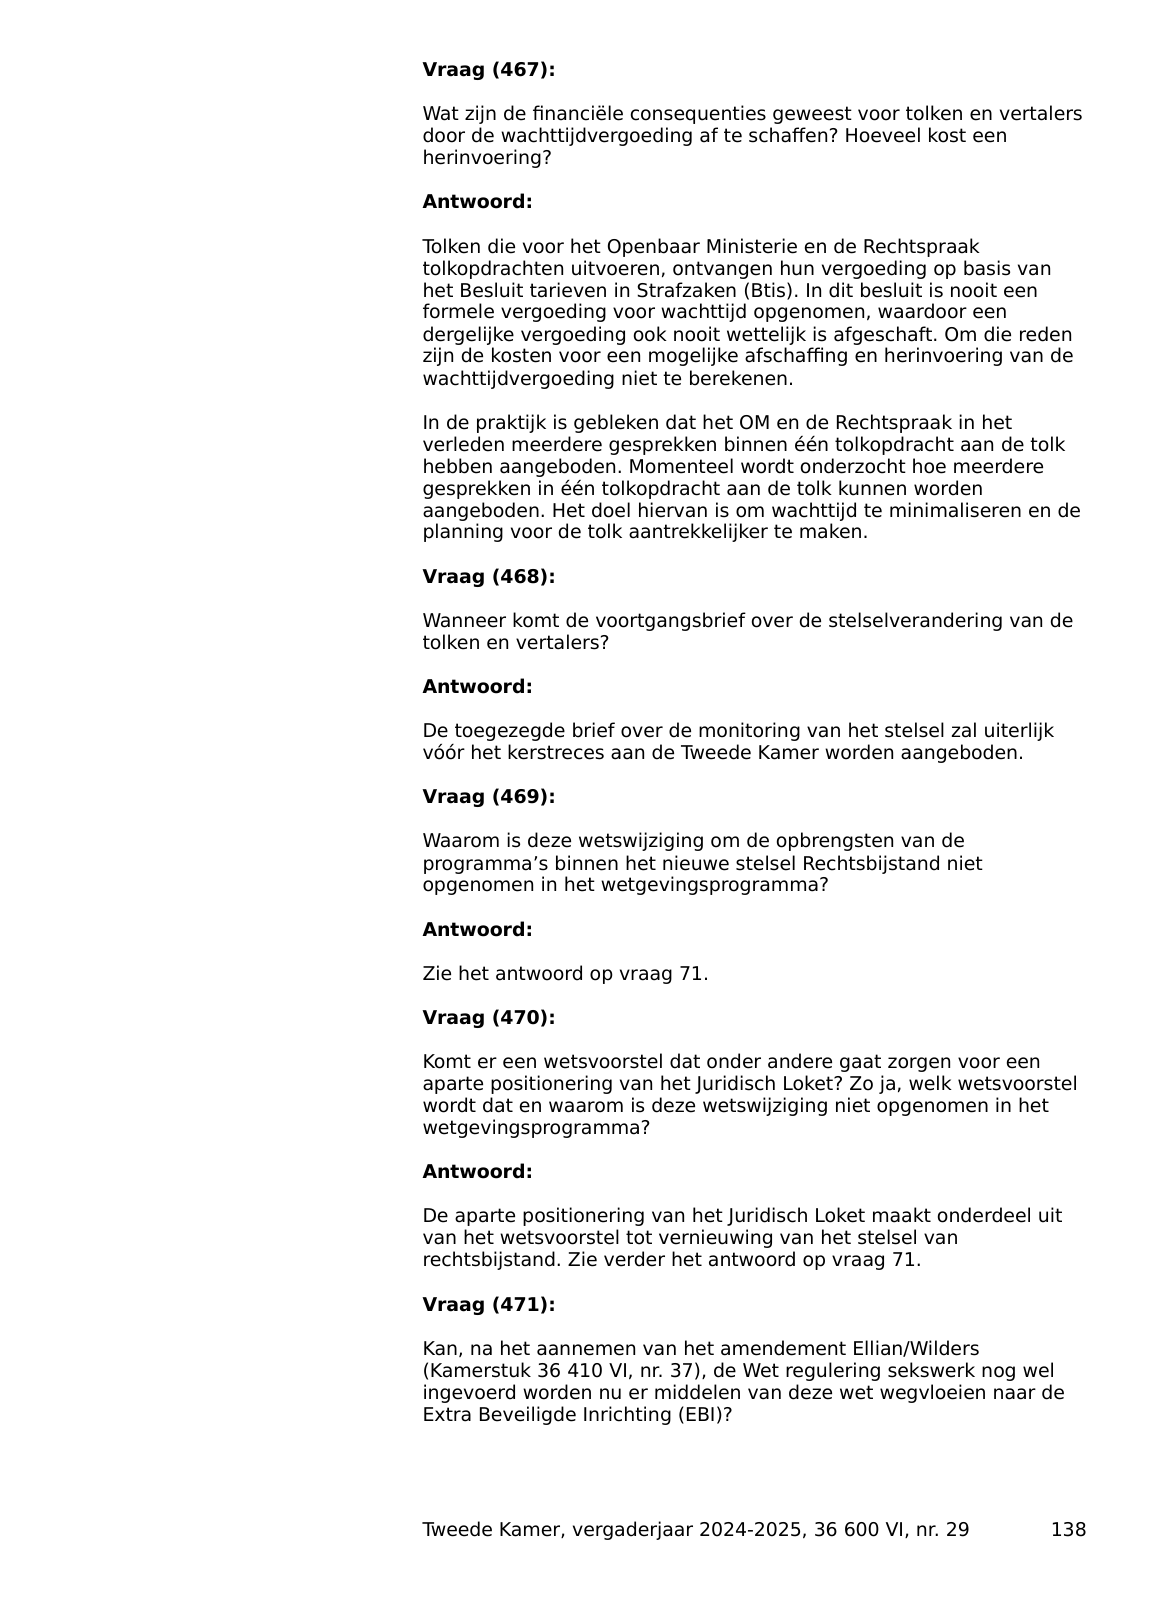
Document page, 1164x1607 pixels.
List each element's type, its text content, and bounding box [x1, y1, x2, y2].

subtitle Vraag (470): [422, 1007, 1087, 1029]
text Komt er een wetsvoorstel dat onder andere gaat zorgen voor een aparte positionering van het Juridisch Loket? Zo ja, welk wetsvoorstel wordt dat en waarom is deze wetswijziging niet opgenomen in het wetgevingsprogramma? [422, 1051, 1087, 1139]
subtitle Vraag (468): [422, 566, 1087, 588]
text De toegezegde brief over de monitoring van het stelsel zal uiterlijk vóór het kerstreces aan de Tweede Kamer worden aangeboden. [422, 720, 1087, 764]
subtitle Vraag (467): [422, 59, 1087, 81]
text Wat zijn de financiële consequenties geweest voor tolken en vertalers door de wachttijdvergoeding af te schaffen? Hoeveel kost een herinvoering? [422, 103, 1087, 169]
subtitle Vraag (471): [422, 1293, 1087, 1315]
text Zie het antwoord op vraag 71. [422, 963, 1087, 985]
text De aparte positionering van het Juridisch Loket maakt onderdeel uit van het wetsvoorstel tot vernieuwing van het stelsel van rechtsbijstand. Zie verder het antwoord op vraag 71. [422, 1205, 1087, 1271]
subtitle Antwoord: [422, 676, 1087, 698]
subtitle Antwoord: [422, 918, 1087, 941]
text Kan, na het aannemen van het amendement Ellian/Wilders (Kamerstuk 36 410 VI, nr. 37), de Wet regulering sekswerk nog wel ingevoerd worden nu er middelen van deze wet wegvloeien naar de Extra Beveiligde Inrichting (EBI)? [422, 1338, 1087, 1426]
subtitle Antwoord: [422, 191, 1087, 213]
subtitle Antwoord: [422, 1161, 1087, 1183]
text Tolken die voor het Openbaar Ministerie en de Rechtspraak tolkopdrachten uitvoeren, ontvangen hun vergoeding op basis van het Besluit tarieven in Strafzaken (Btis). In dit besluit is nooit een formele vergoeding voor wachttijd opgenomen, waardoor een dergelijke vergoeding ook nooit wettelijk is afgeschaft. Om die reden zijn de kosten voor een mogelijke afschaffing en herinvoering van de wachttijdvergoeding niet te berekenen. [422, 236, 1087, 389]
text In de praktijk is gebleken dat het OM en de Rechtspraak in het verleden meerdere gesprekken binnen één tolkopdracht aan de tolk hebben aangeboden. Momenteel wordt onderzocht hoe meerdere gesprekken in één tolkopdracht aan de tolk kunnen worden aangeboden. Het doel hiervan is om wachttijd te minimaliseren en de planning voor de tolk aantrekkelijker te maken. [422, 412, 1087, 543]
text Wanneer komt de voortgangsbrief over de stelselverandering van de tolken en vertalers? [422, 610, 1087, 654]
subtitle Vraag (469): [422, 786, 1087, 808]
text Waarom is deze wetswijziging om de opbrengsten van de programma’s binnen het nieuwe stelsel Rechtsbijstand niet opgenomen in het wetgevingsprogramma? [422, 830, 1087, 896]
